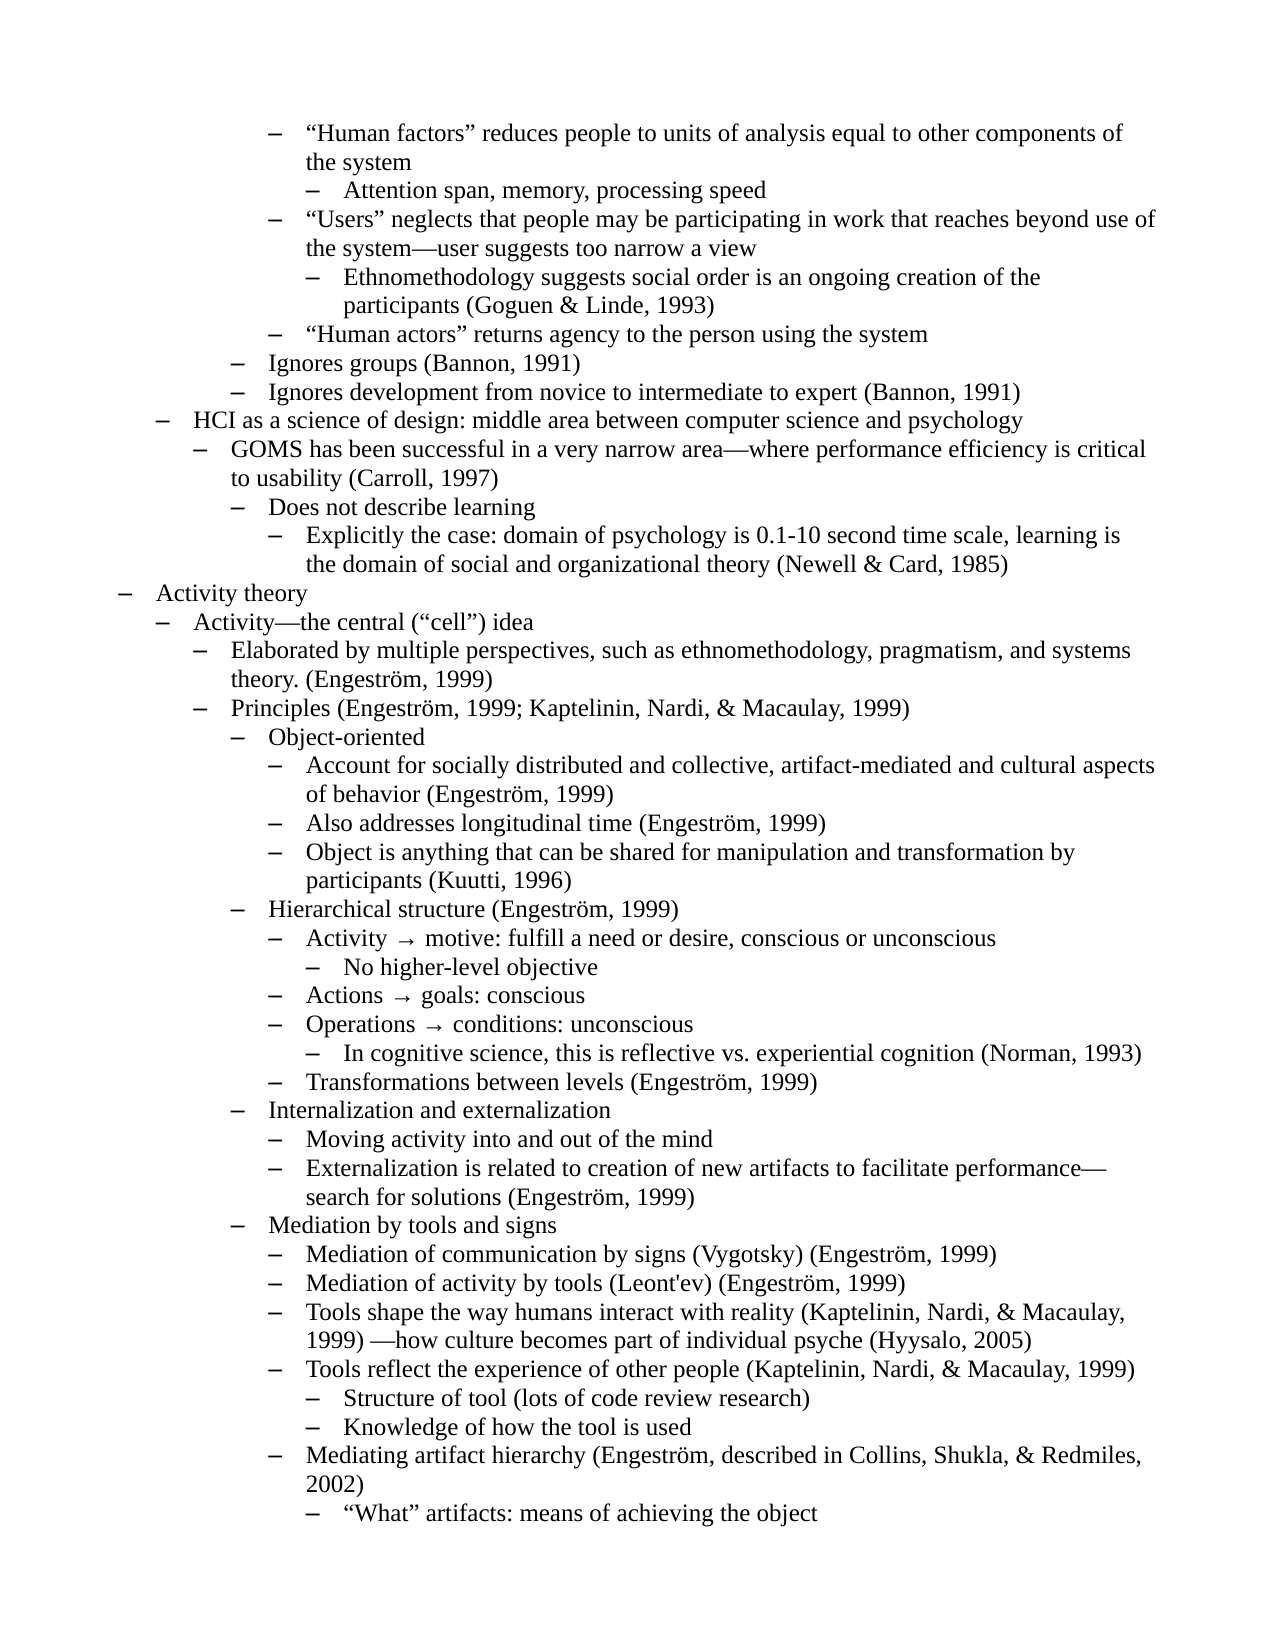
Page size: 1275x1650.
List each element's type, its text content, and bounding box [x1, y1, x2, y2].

list Tools reflect the experience of other people (Kaptelinin, Nardi, & Macaulay, 1999) [268, 1354, 1157, 1383]
list Does not describe learning [231, 492, 1157, 521]
list No higher-level objective [306, 952, 1157, 981]
list Actions → goals: conscious [268, 981, 1157, 1009]
list Activity → motive: fulfill a need or desire, conscious or unconscious [268, 923, 1157, 952]
list Attention span, memory, processing speed [306, 176, 1157, 204]
list Internalization and externalization [231, 1096, 1157, 1124]
list Account for socially distributed and collective, artifact-mediated and cultural aspects of behavior (Engeström, 1999) [268, 751, 1157, 808]
list Object-oriented [231, 722, 1157, 751]
list Explicitly the case: domain of psychology is 0.1-10 second time scale, learning is the domain of social and organizational theory (Newell & Card, 1985) [268, 521, 1157, 578]
list Mediation of activity by tools (Leont'ev) (Engeström, 1999) [268, 1268, 1157, 1297]
list Transformations between levels (Engeström, 1999) [268, 1067, 1157, 1096]
list Moving activity into and out of the mind [268, 1124, 1157, 1153]
list Mediating artifact hierarchy (Engeström, described in Collins, Shukla, & Redmiles, 2002) [268, 1441, 1157, 1498]
list Also addresses longitudinal time (Engeström, 1999) [268, 808, 1157, 837]
list Mediation by tools and signs [231, 1211, 1157, 1239]
list Object is anything that can be shared for manipulation and transformation by participants (Kuutti, 1996) [268, 837, 1157, 894]
list Externalization is related to creation of new artifacts to facilitate performance—search for solutions (Engeström, 1999) [268, 1153, 1157, 1211]
list Activity—the central (“cell”) idea [156, 607, 1157, 636]
list “Users” neglects that people may be participating in work that reaches beyond use of the system—user suggests too narrow a view [268, 204, 1157, 262]
list Structure of tool (lots of code review research) [306, 1383, 1157, 1412]
list Ethnomethodology suggests social order is an ongoing creation of the participants (Goguen & Linde, 1993) [306, 262, 1157, 319]
list “Human actors” returns agency to the person using the system [268, 319, 1157, 348]
list “Human factors” reduces people to units of analysis equal to other components of the system [268, 118, 1157, 176]
list Principles (Engeström, 1999; Kaptelinin, Nardi, & Macaulay, 1999) [193, 693, 1157, 722]
list Activity theory [118, 578, 1157, 607]
list Hierarchical structure (Engeström, 1999) [231, 894, 1157, 923]
list In cognitive science, this is reflective vs. experiential cognition (Norman, 1993) [306, 1038, 1157, 1067]
list Ignores groups (Bannon, 1991) [231, 348, 1157, 377]
list Elaborated by multiple perspectives, such as ethnomethodology, pragmatism, and systems theory. (Engeström, 1999) [193, 636, 1157, 693]
list GOMS has been successful in a very narrow area—where performance efficiency is critical to usability (Carroll, 1997) [193, 434, 1157, 492]
list Knowledge of how the tool is used [306, 1412, 1157, 1441]
list HCI as a science of design: middle area between computer science and psychology [156, 406, 1157, 434]
list Ignores development from novice to intermediate to expert (Bannon, 1991) [231, 377, 1157, 406]
list Mediation of communication by signs (Vygotsky) (Engeström, 1999) [268, 1239, 1157, 1268]
list “What” artifacts: means of achieving the object [306, 1498, 1157, 1527]
list Operations → conditions: unconscious [268, 1009, 1157, 1038]
list Tools shape the way humans interact with reality (Kaptelinin, Nardi, & Macaulay, 1999) —how culture becomes part of individual psyche (Hyysalo, 2005) [268, 1297, 1157, 1354]
